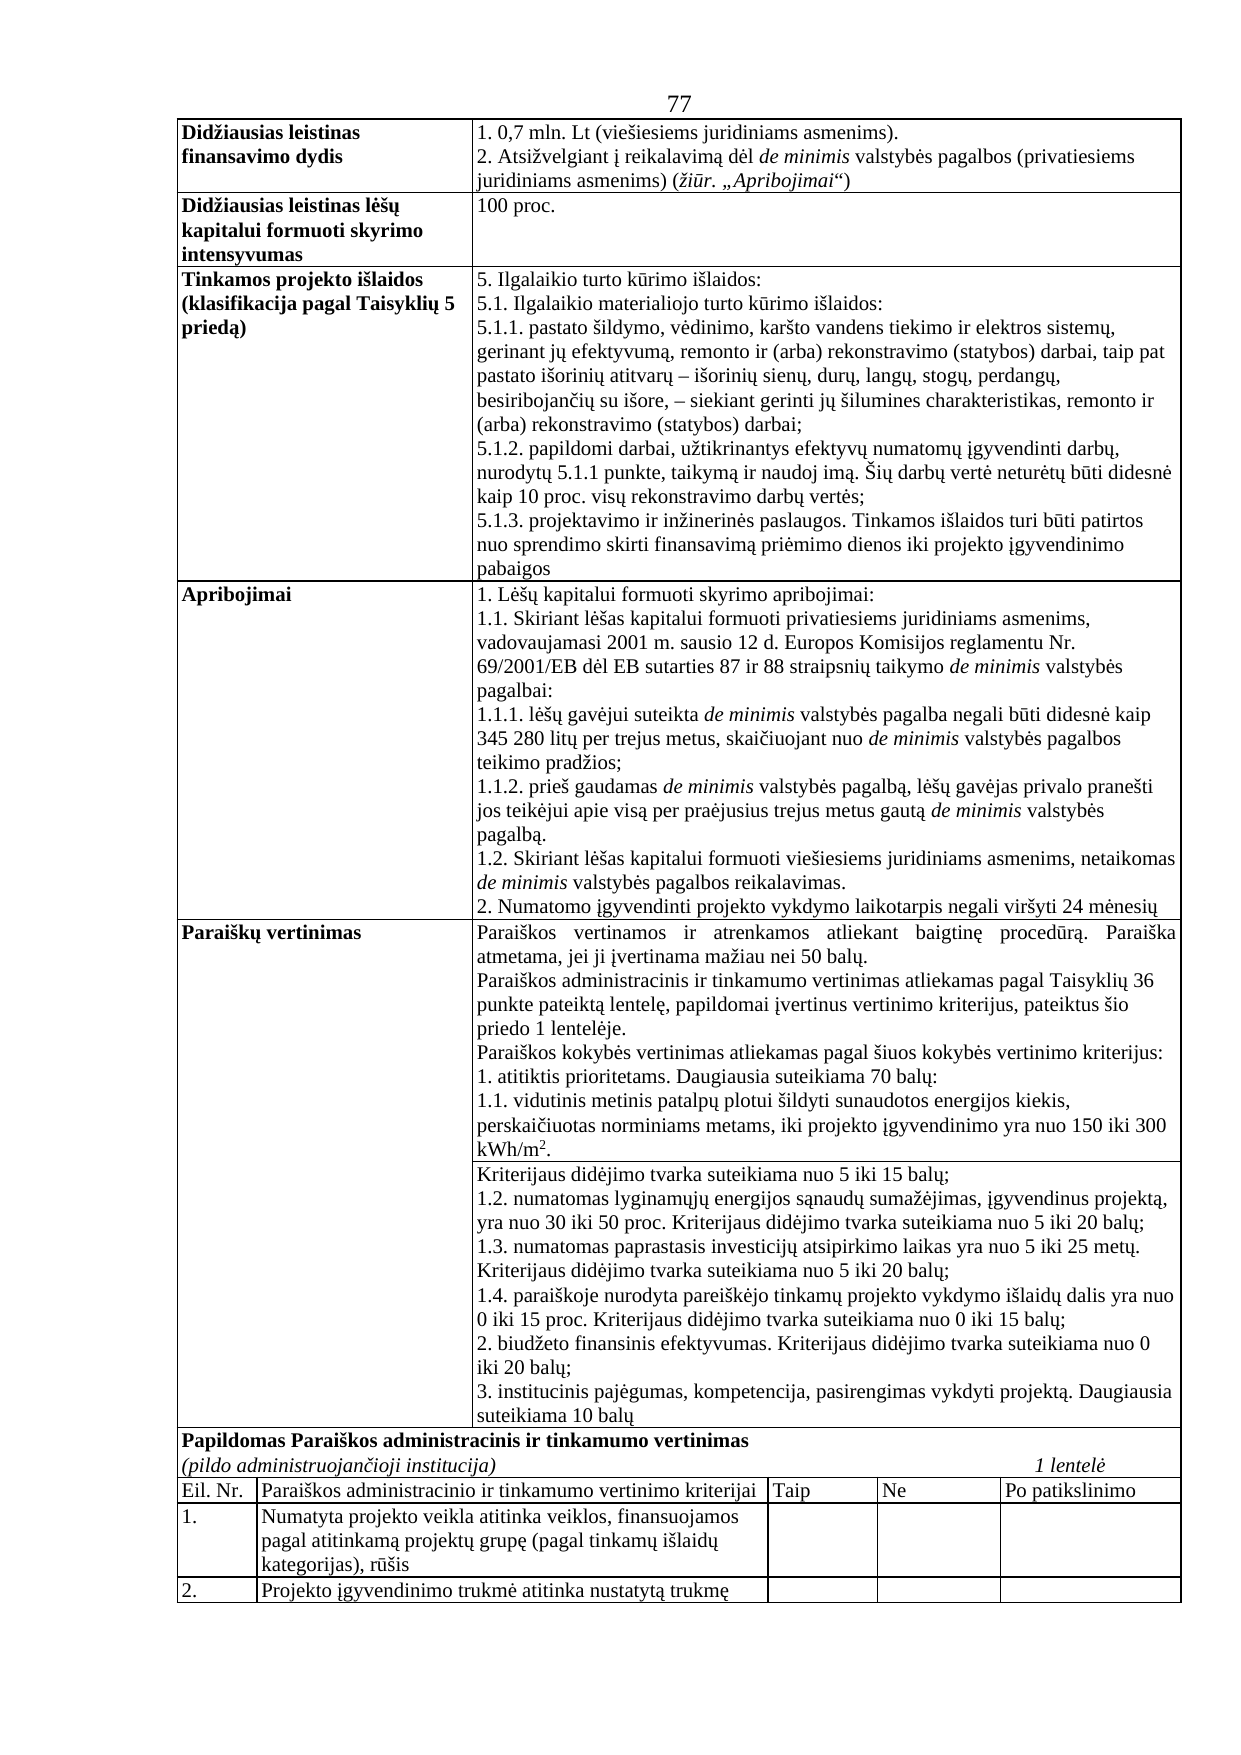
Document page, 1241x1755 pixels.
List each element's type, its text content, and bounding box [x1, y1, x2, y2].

table_cell Eil. Nr. [178, 1478, 256, 1502]
table_cell [769, 1578, 877, 1602]
table_cell 100 proc. [473, 193, 1180, 266]
table_cell [1001, 1504, 1180, 1576]
table_cell Papildomas Paraiškos administracinis ir tinkamumo vertinimas (pildo administruojančioji institucija) 1 lentelė [178, 1428, 1180, 1477]
table_cell [878, 1578, 1000, 1602]
table_cell [878, 1504, 1000, 1576]
table_cell 1. 0,7 mln. Lt (viešiesiems juridiniams asmenims). 2. Atsižvelgiant į reikalavimą dėl de minimis valstybės pagalbos (privatiesiems juridiniams asmenims) (žiūr. „Apribojimai“) [473, 120, 1180, 192]
table_cell Ne [878, 1478, 1000, 1502]
table_cell Kriterijaus didėjimo tvarka suteikiama nuo 5 iki 15 balų; 1.2. numatomas lyginamųjų energijos sąnaudų sumažėjimas, įgyvendinus projektą, yra nuo 30 iki 50 proc. Kriterijaus didėjimo tvarka suteikiama nuo 5 iki 20 balų; 1.3. numatomas paprastasis investicijų atsipirkimo laikas yra nuo 5 iki 25 metų. Kriterijaus didėjimo tvarka suteikiama nuo 5 iki 20 balų; 1.4. paraiškoje nurodyta pareiškėjo tinkamų projekto vykdymo išlaidų dalis yra nuo 0 iki 15 proc. Kriterijaus didėjimo tvarka suteikiama nuo 0 iki 15 balų; 2. biudžeto finansinis efektyvumas. Kriterijaus didėjimo tvarka suteikiama nuo 0 iki 20 balų; 3. institucinis pajėgumas, kompetencija, pasirengimas vykdyti projektą. Daugiausia suteikiama 10 balų [473, 1162, 1180, 1427]
table_cell Tinkamos projekto išlaidos (klasifikacija pagal Taisyklių 5 priedą) [178, 267, 472, 580]
table_cell Projekto įgyvendinimo trukmė atitinka nustatytą trukmę [258, 1578, 767, 1602]
table_cell Po patikslinimo [1001, 1478, 1180, 1502]
table_cell Didžiausias leistinas finansavimo dydis [178, 120, 472, 192]
table_cell Paraiškų vertinimas [178, 920, 472, 1427]
table_cell 5. Ilgalaikio turto kūrimo išlaidos: 5.1. Ilgalaikio materialiojo turto kūrimo išlaidos: 5.1.1. pastato šildymo, vėdinimo, karšto vandens tiekimo ir elektros sistemų, gerinant jų efektyvumą, remonto ir (arba) rekonstravimo (statybos) darbai, taip pat pastato išorinių atitvarų – išorinių sienų, durų, langų, stogų, perdangų, besiribojančių su išore, – siekiant gerinti jų šilumines charakteristikas, remonto ir (arba) rekonstravimo (statybos) darbai; 5.1.2. papildomi darbai, užtikrinantys efektyvų numatomų įgyvendinti darbų, nurodytų 5.1.1 punkte, taikymą ir naudoj imą. Šių darbų vertė neturėtų būti didesnė kaip 10 proc. visų rekonstravimo darbų vertės; 5.1.3. projektavimo ir inžinerinės paslaugos. Tinkamos išlaidos turi būti patirtos nuo sprendimo skirti finansavimą priėmimo dienos iki projekto įgyvendinimo pabaigos [473, 267, 1180, 580]
table_cell Apribojimai [178, 582, 472, 918]
table_cell Numatyta projekto veikla atitinka veiklos, finansuojamos pagal atitinkamą projektų grupę (pagal tinkamų išlaidų kategorijas), rūšis [258, 1504, 767, 1576]
table_cell 2. [178, 1578, 256, 1602]
table_cell [1001, 1578, 1180, 1602]
table_cell Didžiausias leistinas lėšų kapitalui formuoti skyrimo intensyvumas [178, 193, 472, 266]
table_cell 1. Lėšų kapitalui formuoti skyrimo apribojimai: 1.1. Skiriant lėšas kapitalui formuoti privatiesiems juridiniams asmenims, vadovaujamasi 2001 m. sausio 12 d. Europos Komisijos reglamentu Nr. 69/2001/EB dėl EB sutarties 87 ir 88 straipsnių taikymo de minimis valstybės pagalbai: 1.1.1. lėšų gavėjui suteikta de minimis valstybės pagalba negali būti didesnė kaip 345 280 litų per trejus metus, skaičiuojant nuo de minimis valstybės pagalbos teikimo pradžios; 1.1.2. prieš gaudamas de minimis valstybės pagalbą, lėšų gavėjas privalo pranešti jos teikėjui apie visą per praėjusius trejus metus gautą de minimis valstybės pagalbą. 1.2. Skiriant lėšas kapitalui formuoti viešiesiems juridiniams asmenims, netaikomas de minimis valstybės pagalbos reikalavimas. 2. Numatomo įgyvendinti projekto vykdymo laikotarpis negali viršyti 24 mėnesių [473, 582, 1180, 918]
table_cell 1. [178, 1504, 256, 1576]
table_cell [769, 1504, 877, 1576]
table_cell Paraiškos administracinio ir tinkamumo vertinimo kriterijai [258, 1478, 767, 1502]
table_cell Taip [769, 1478, 877, 1502]
table_cell Paraiškos vertinamos ir atrenkamos atliekant baigtinę procedūrą. Paraiška atmetama, jei ji įvertinama mažiau nei 50 balų. Paraiškos administracinis ir tinkamumo vertinimas atliekamas pagal Taisyklių 36 punkte pateiktą lentelę, papildomai įvertinus vertinimo kriterijus, pateiktus šio priedo 1 lentelėje. Paraiškos kokybės vertinimas atliekamas pagal šiuos kokybės vertinimo kriterijus: 1. atitiktis prioritetams. Daugiausia suteikiama 70 balų: 1.1. vidutinis metinis patalpų plotui šildyti sunaudotos energijos kiekis, perskaičiuotas norminiams metams, iki projekto įgyvendinimo yra nuo 150 iki 300 kWh/m2. [473, 920, 1180, 1161]
